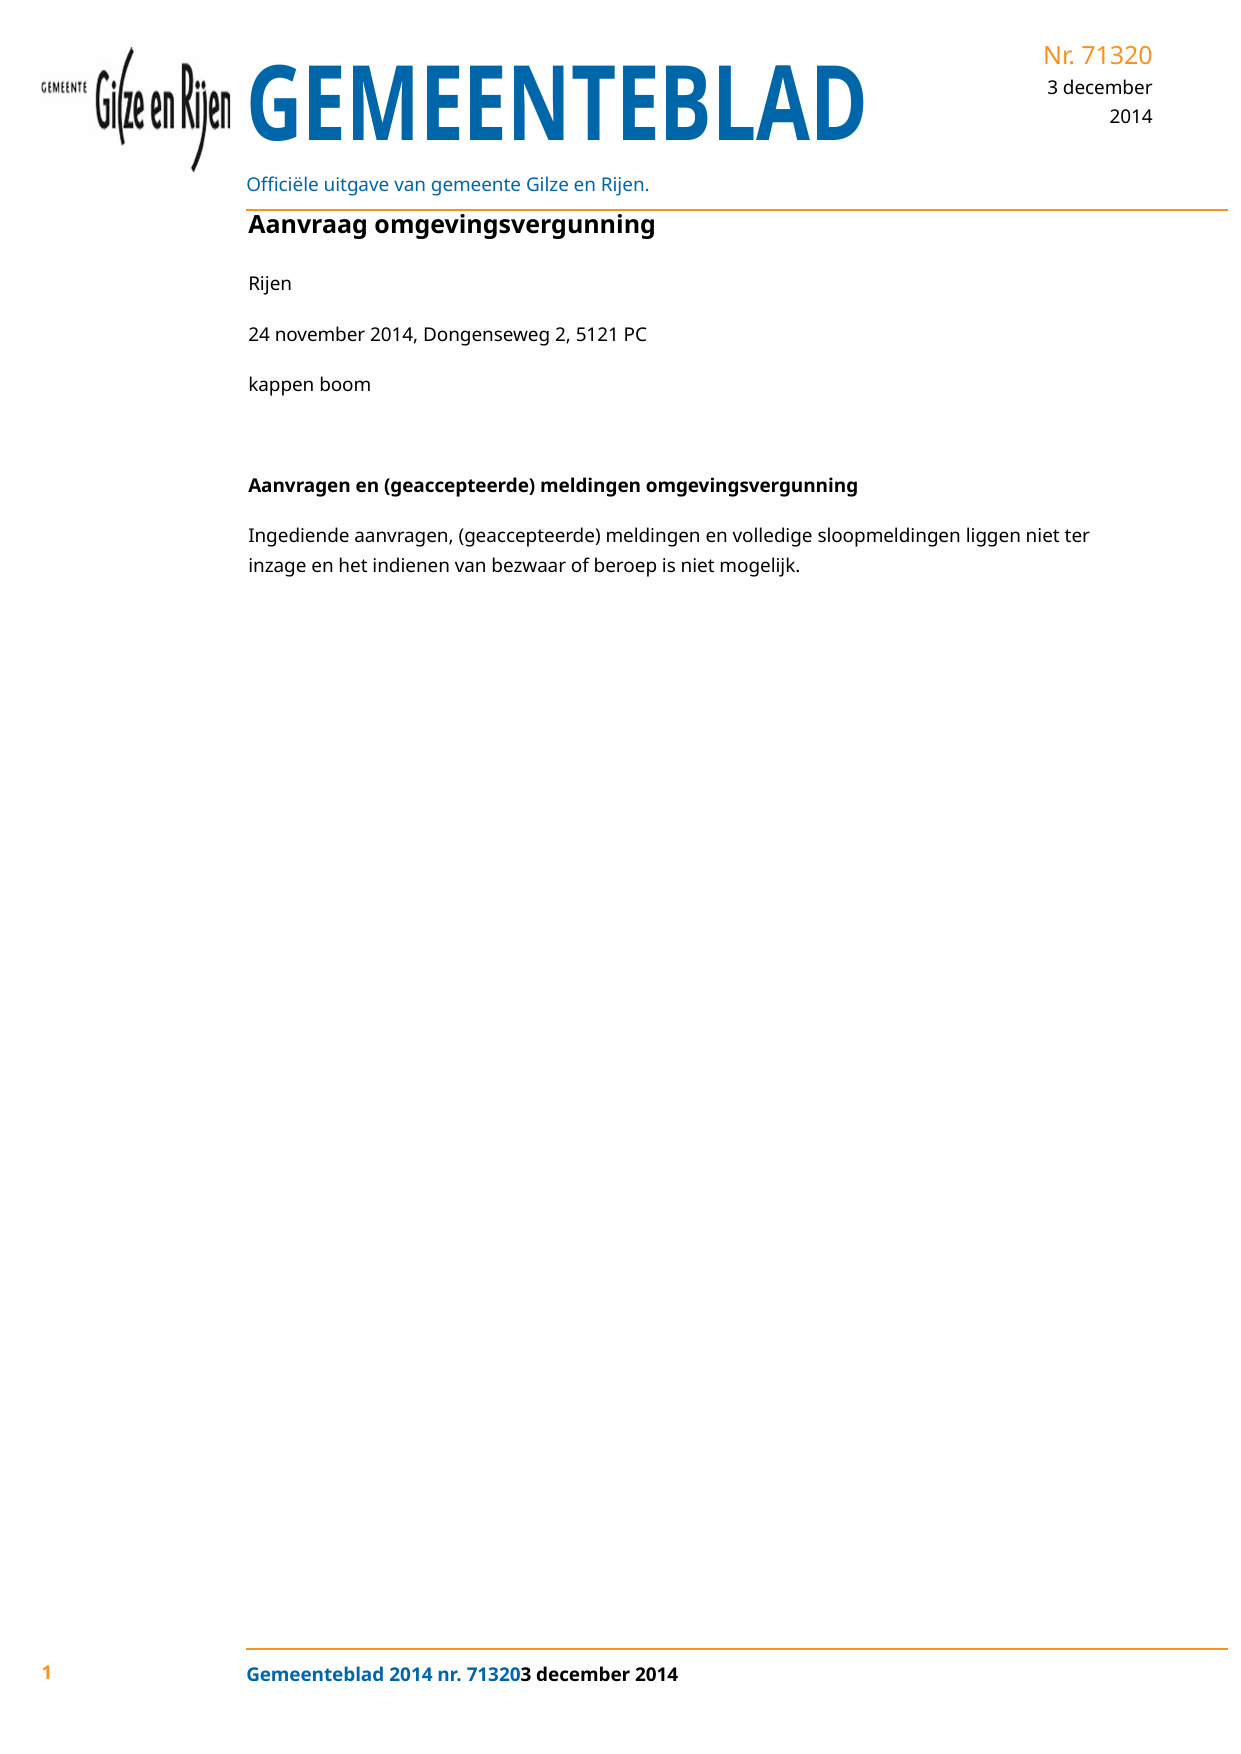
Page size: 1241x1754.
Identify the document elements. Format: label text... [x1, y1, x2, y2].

text Aanvragen en (geaccepteerde) meldingen omgevingsvergunning [248, 472, 1152, 498]
text Aanvraag omgevingsvergunning [248, 211, 1152, 241]
text Ingediende aanvragen, (geaccepteerde) meldingen en volledige sloopmeldingen liggen niet ter inzage en het indienen van bezwaar of beroep is niet mogelijk. [248, 522, 1152, 578]
text 24 november 2014, Dongenseweg 2, 5121 PC [248, 321, 1152, 346]
text kappen boom [248, 371, 1152, 397]
text Rijen [248, 270, 1152, 296]
picture [41, 47, 231, 172]
